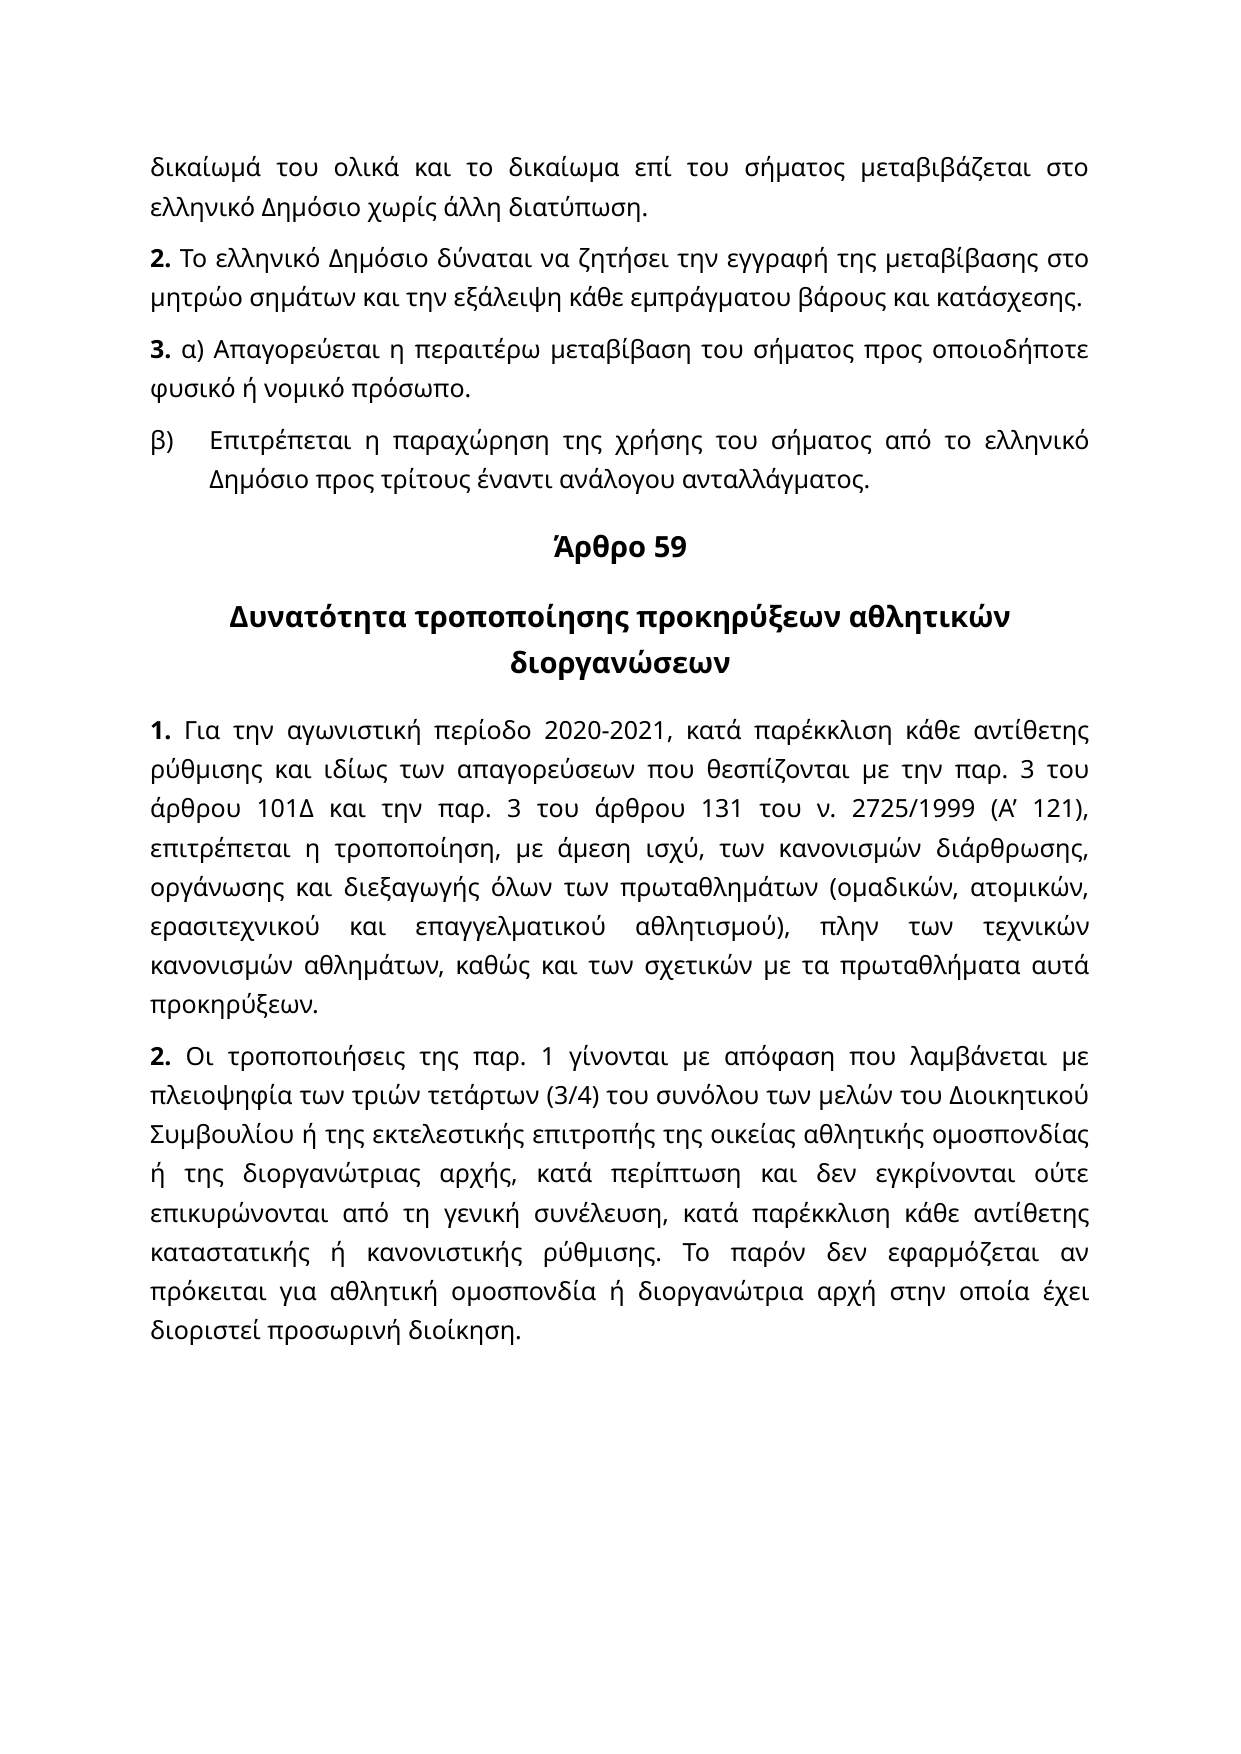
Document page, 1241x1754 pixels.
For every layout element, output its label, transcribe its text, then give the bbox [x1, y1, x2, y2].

subtitle Δυνατότητα τροποποίησης προκηρύξεων αθλητικών διοργανώσεων [150, 596, 1090, 682]
list β) Επιτρέπεται η παραχώρηση της χρήσης του σήματος από το ελληνικό Δημόσιο προς τρίτους έναντι ανάλογου ανταλλάγματος. [150, 422, 1090, 496]
subtitle Άρθρο 59 [150, 526, 1090, 566]
text 1. Για την αγωνιστική περίοδο 2020-2021, κατά παρέκκλιση κάθε αντίθετης ρύθμισης και ιδίως των απαγορεύσεων που θεσπίζονται με την παρ. 3 του άρθρου 101Δ και την παρ. 3 του άρθρου 131 του ν. 2725/1999 (Α’ 121), επιτρέπεται η τροποποίηση, με άμεση ισχύ, των κανονισμών διάρθρωσης, οργάνωσης και διεξαγωγής όλων των πρωταθλημάτων (ομαδικών, ατομικών, ερασιτεχνικού και επαγγελματικού αθλητισμού), πλην των τεχνικών κανονισμών αθλημάτων, καθώς και των σχετικών με τα πρωταθλήματα αυτά προκηρύξεων. [150, 713, 1090, 1021]
text 3. α) Απαγορεύεται η περαιτέρω μεταβίβαση του σήματος προς οποιοδήποτε φυσικό ή νομικό πρόσωπο. [150, 332, 1090, 405]
text δικαίωμά του ολικά και το δικαίωμα επί του σήματος μεταβιβάζεται στο ελληνικό Δημόσιο χωρίς άλλη διατύπωση. [150, 150, 1090, 223]
text 2. Το ελληνικό Δημόσιο δύναται να ζητήσει την εγγραφή της μεταβίβασης στο μητρώο σημάτων και την εξάλειψη κάθε εμπράγματου βάρους και κατάσχεσης. [150, 241, 1090, 314]
text 2. Οι τροποποιήσεις της παρ. 1 γίνονται με απόφαση που λαμβάνεται με πλειοψηφία των τριών τετάρτων (3/4) του συνόλου των μελών του Διοικητικού Συμβουλίου ή της εκτελεστικής επιτροπής της οικείας αθλητικής ομοσπονδίας ή της διοργανώτριας αρχής, κατά περίπτωση και δεν εγκρίνονται ούτε επικυρώνονται από τη γενική συνέλευση, κατά παρέκκλιση κάθε αντίθετης καταστατικής ή κανονιστικής ρύθμισης. Το παρόν δεν εφαρμόζεται αν πρόκειται για αθλητική ομοσπονδία ή διοργανώτρια αρχή στην οποία έχει διοριστεί προσωρινή διοίκηση. [150, 1038, 1090, 1347]
